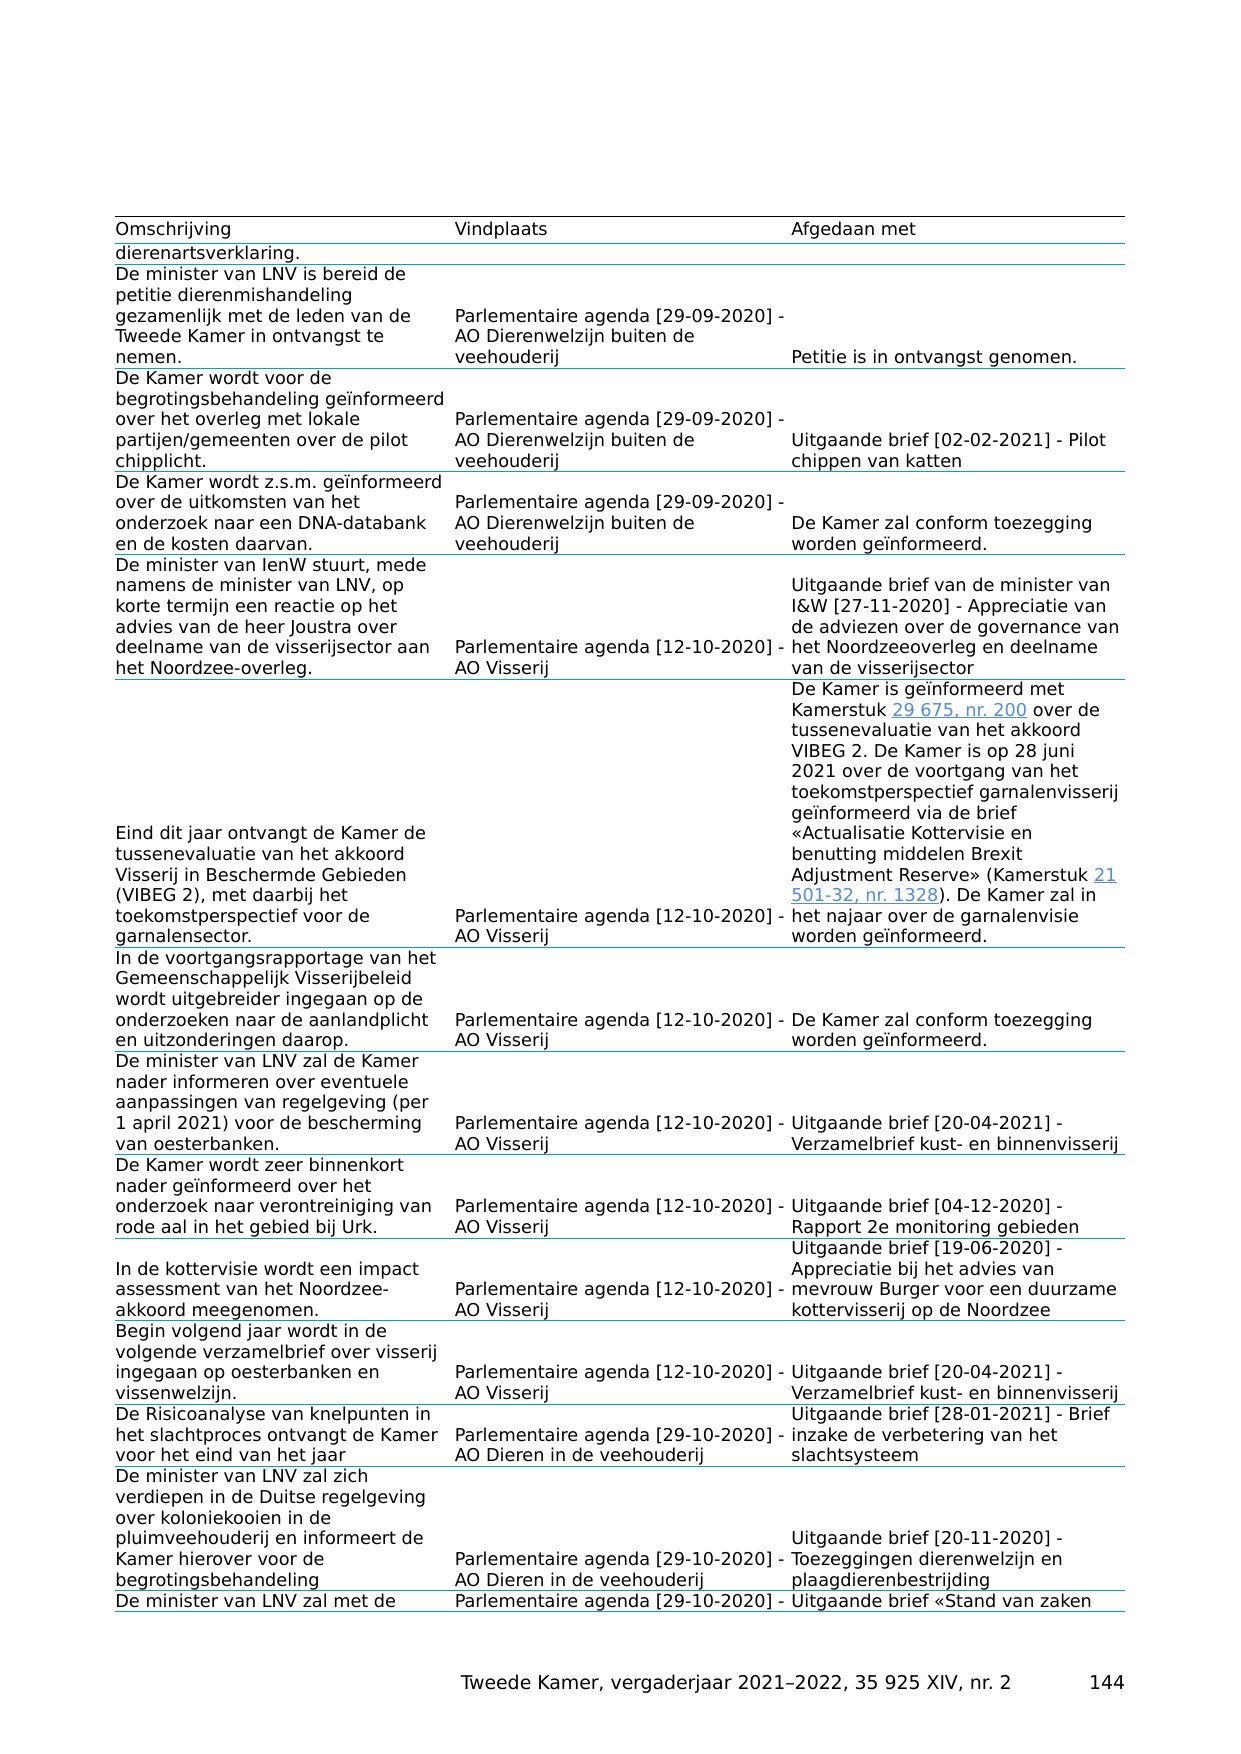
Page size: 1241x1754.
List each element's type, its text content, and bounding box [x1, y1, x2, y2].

table_cell Parlementaire agenda [29-10-2020] [452, 1591, 788, 1611]
table_cell [788, 244, 1125, 264]
table_cell Eind dit jaar ontvangt de Kamer de tussenevaluatie van het akkoord Visserij in Beschermde Gebieden (VIBEG 2), met daarbij het toekomstperspectief voor de garnalensector. [115, 680, 452, 947]
table_cell Parlementaire agenda [12-10-2020] - AO Visserij [452, 1155, 788, 1237]
table_cell Parlementaire agenda [12-10-2020] - AO Visserij [452, 555, 788, 678]
table_cell De Kamer wordt z.s.m. geïnformeerd over de uitkomsten van het onderzoek naar een DNA-databank en de kosten daarvan. [115, 472, 452, 554]
table_cell Uitgaande brief [20-04-2021] - Verzamelbrief kust- en binnenvisserij [788, 1052, 1125, 1154]
table_cell De Kamer wordt zeer binnenkort nader geïnformeerd over het onderzoek naar verontreiniging van rode aal in het gebied bij Urk. [115, 1155, 452, 1237]
table_cell Parlementaire agenda [12-10-2020] - AO Visserij [452, 1321, 788, 1403]
table_cell Parlementaire agenda [12-10-2020] - AO Visserij [452, 680, 788, 947]
table_cell Omschrijving [115, 217, 452, 243]
table_cell Parlementaire agenda [29-09-2020] - AO Dierenwelzijn buiten de veehouderij [452, 369, 788, 471]
table_cell Uitgaande brief [28-01-2021] - Brief inzake de verbetering van het slachtsysteem [788, 1405, 1125, 1466]
table_cell In de voortgangsrapportage van het Gemeenschappelijk Visserijbeleid wordt uitgebreider ingegaan op de onderzoeken naar de aanlandplicht en uitzonderingen daarop. [115, 948, 452, 1051]
table_cell Parlementaire agenda [29-09-2020] - AO Dierenwelzijn buiten de veehouderij [452, 265, 788, 367]
table_cell De minister van LNV zal met de [115, 1591, 452, 1611]
table_cell In de kottervisie wordt een impact assessment van het Noordzee-akkoord meegenomen. [115, 1239, 452, 1320]
table_cell Uitgaande brief [02-02-2021] - Pilot chippen van katten [788, 369, 1125, 471]
table_cell Vindplaats [452, 217, 788, 243]
table_cell Parlementaire agenda [29-10-2020] - AO Dieren in de veehouderij [452, 1467, 788, 1590]
table_cell Parlementaire agenda [12-10-2020] - AO Visserij [452, 948, 788, 1051]
table_cell Begin volgend jaar wordt in de volgende verzamelbrief over visserij ingegaan op oesterbanken en vissenwelzijn. [115, 1321, 452, 1403]
table_cell De Kamer is geïnformeerd met Kamerstuk 29 675, nr. 200 over de tussenevaluatie van het akkoord VIBEG 2. De Kamer is op 28 juni 2021 over de voortgang van het toekomstperspectief garnalenvisserij geïnformeerd via de brief «Actualisatie Kottervisie en benutting middelen Brexit Adjustment Reserve» (Kamerstuk 21 501-32, nr. 1328). De Kamer zal in het najaar over de garnalenvisie worden geïnformeerd. [788, 680, 1125, 947]
table_header Toezeggingen Minister van Landbouw, Natuur en Voedselkwaliteit aan Tweede Kamer [115, 191, 1125, 216]
table_cell Uitgaande brief [20-04-2021] - Verzamelbrief kust- en binnenvisserij [788, 1321, 1125, 1403]
table_cell De minister van IenW stuurt, mede namens de minister van LNV, op korte termijn een reactie op het advies van de heer Joustra over deelname van de visserijsector aan het Noordzee-overleg. [115, 555, 452, 678]
table_cell Afgedaan met [788, 217, 1125, 243]
table_cell De Kamer zal conform toezegging worden geïnformeerd. [788, 948, 1125, 1051]
table_cell Parlementaire agenda [12-10-2020] - AO Visserij [452, 1052, 788, 1154]
table_cell De minister van LNV zal de Kamer nader informeren over eventuele aanpassingen van regelgeving (per 1 april 2021) voor de bescherming van oesterbanken. [115, 1052, 452, 1154]
table_cell Uitgaande brief «Stand van zaken [788, 1591, 1125, 1611]
table_cell De minister van LNV zal zich verdiepen in de Duitse regelgeving over koloniekooien in de pluimveehouderij en informeert de Kamer hierover voor de begrotingsbehandeling [115, 1467, 452, 1590]
table_cell dierenartsverklaring. [115, 244, 452, 264]
table_cell Parlementaire agenda [29-10-2020] - AO Dieren in de veehouderij [452, 1405, 788, 1466]
table_cell Uitgaande brief [20-11-2020] - Toezeggingen dierenwelzijn en plaagdierenbestrijding [788, 1467, 1125, 1590]
table_cell [452, 244, 788, 264]
table_cell De minister van LNV is bereid de petitie dierenmishandeling gezamenlijk met de leden van de Tweede Kamer in ontvangst te nemen. [115, 265, 452, 367]
table_cell Uitgaande brief van de minister van I&W [27-11-2020] - Appreciatie van de adviezen over de governance van het Noordzeeoverleg en deelname van de visserijsector [788, 555, 1125, 678]
table_cell De Kamer zal conform toezegging worden geïnformeerd. [788, 472, 1125, 554]
table_cell De Risicoanalyse van knelpunten in het slachtproces ontvangt de Kamer voor het eind van het jaar [115, 1405, 452, 1466]
table_cell Parlementaire agenda [29-09-2020] - AO Dierenwelzijn buiten de veehouderij [452, 472, 788, 554]
table_cell De Kamer wordt voor de begrotingsbehandeling geïnformeerd over het overleg met lokale partijen/gemeenten over de pilot chipplicht. [115, 369, 452, 471]
table_cell Petitie is in ontvangst genomen. [788, 265, 1125, 367]
table_cell Parlementaire agenda [12-10-2020] - AO Visserij [452, 1239, 788, 1320]
table_cell Uitgaande brief [04-12-2020] - Rapport 2e monitoring gebieden [788, 1155, 1125, 1237]
table_cell Uitgaande brief [19-06-2020] - Appreciatie bij het advies van mevrouw Burger voor een duurzame kottervisserij op de Noordzee [788, 1239, 1125, 1320]
